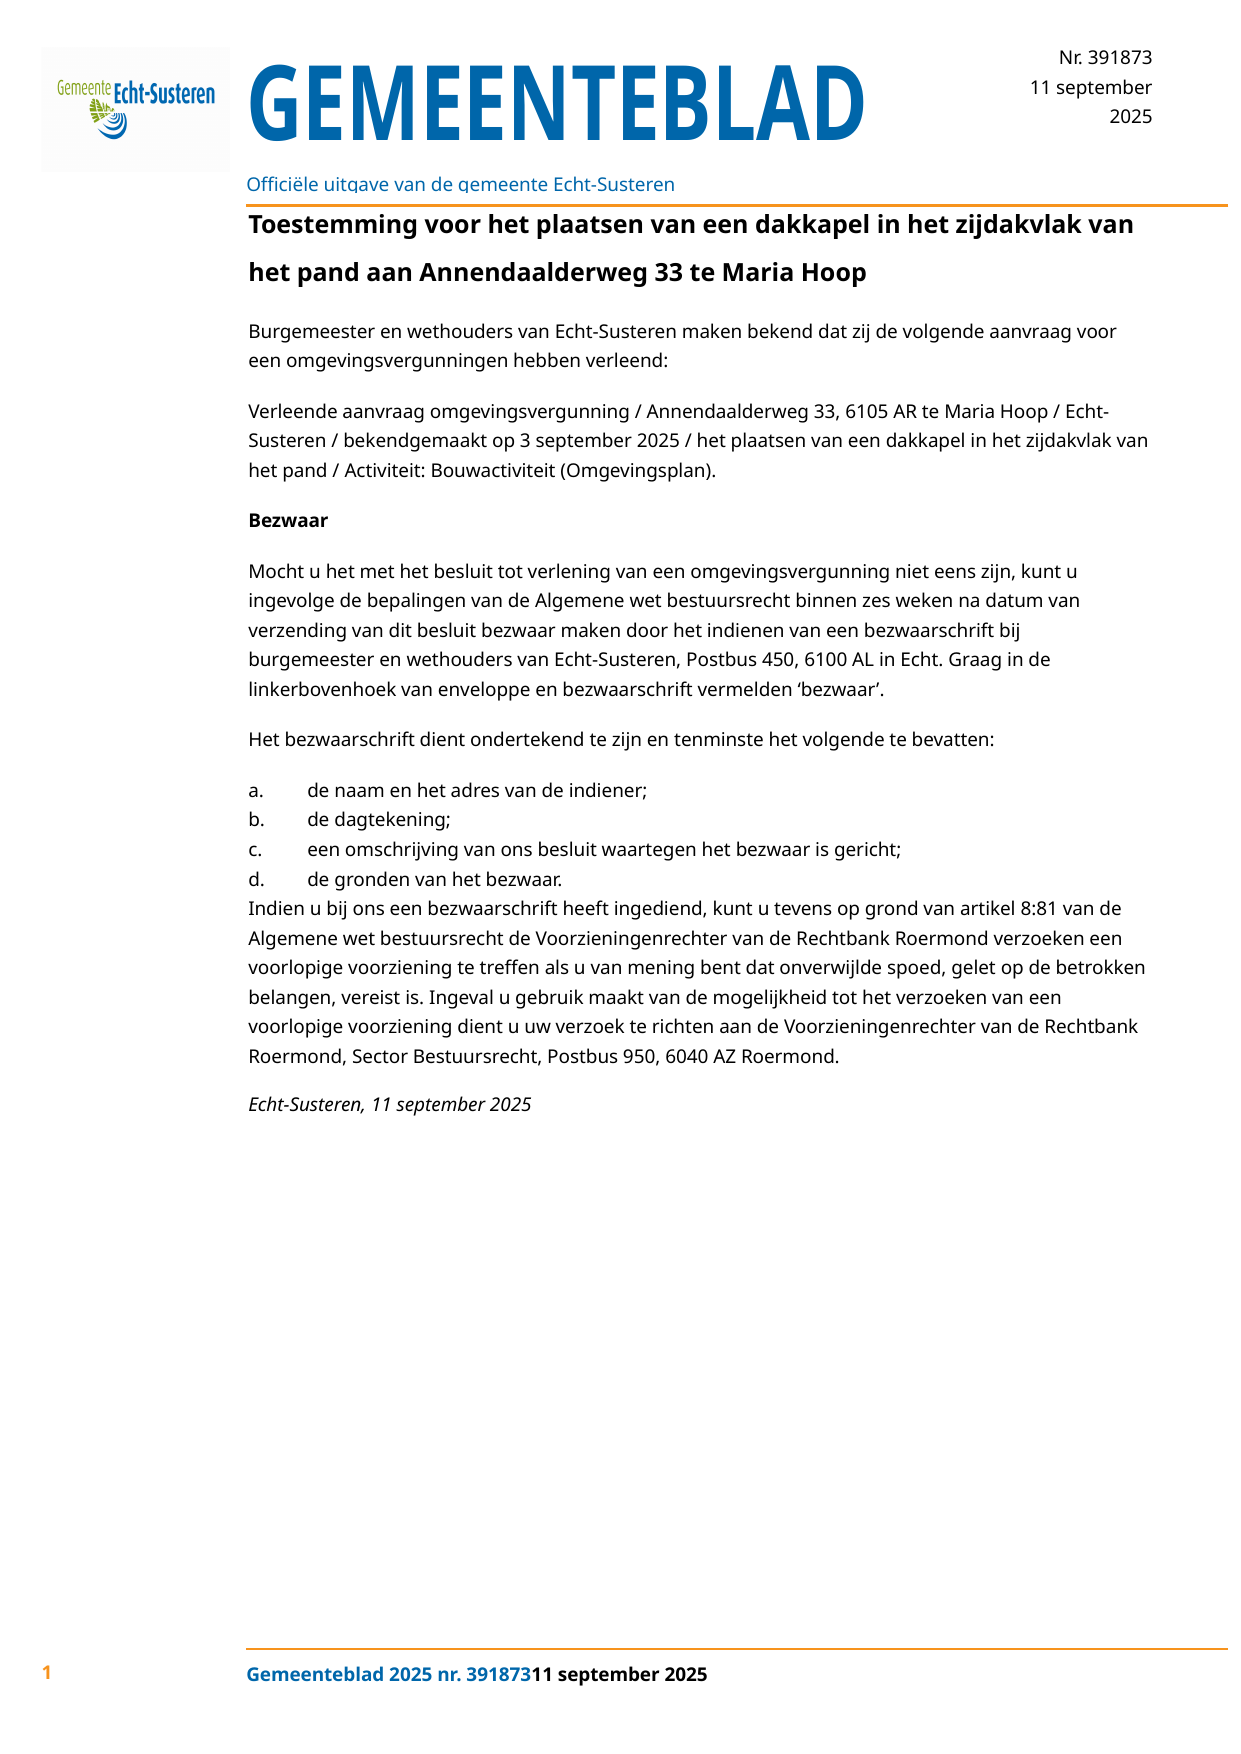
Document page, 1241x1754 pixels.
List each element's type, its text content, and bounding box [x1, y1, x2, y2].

text Indien u bij ons een bezwaarschrift heeft ingediend, kunt u tevens op grond van artikel 8:81 van de Algemene wet bestuursrecht de Voorzieningenrechter van de Rechtbank Roermond verzoeken een voorlopige voorziening te treffen als u van mening bent dat onverwijlde spoed, gelet op de betrokken belangen, vereist is. Ingeval u gebruik maakt van de mogelijkheid tot het verzoeken van een voorlopige voorziening dient u uw verzoek te richten aan de Voorzieningenrechter van de Rechtbank Roermond, Sector Bestuursrecht, Postbus 950, 6040 AZ Roermond. [248, 895, 1152, 1069]
text Toestemming voor het plaatsen van een dakkapel in het zijdakvlak van het pand aan Annendaalderweg 33 te Maria Hoop [248, 207, 1152, 288]
text Mocht u het met het besluit tot verlening van een omgevingsvergunning niet eens zijn, kunt u ingevolge de bepalingen van de Algemene wet bestuursrecht binnen zes weken na datum van verzending van dit besluit bezwaar maken door het indienen van een bezwaarschrift bij burgemeester en wethouders van Echt-Susteren, Postbus 450, 6100 AL in Echt. Graag in de linkerbovenhoek van enveloppe en bezwaarschrift vermelden ‘bezwaar’. [248, 558, 1152, 702]
text Echt-Susteren, 11 september 2025 [248, 1091, 1152, 1117]
text Het bezwaarschrift dient ondertekend te zijn en tenminste het volgende te bevatten: [248, 727, 1152, 752]
list de dagtekening; [248, 807, 1152, 832]
list de gronden van het bezwaar. [248, 866, 1152, 892]
text Bezwaar [248, 507, 1152, 533]
picture [41, 47, 231, 172]
text Burgemeester en wethouders van Echt-Susteren maken bekend dat zij de volgende aanvraag voor een omgevingsvergunningen hebben verleend: [248, 318, 1152, 373]
list een omschrijving van ons besluit waartegen het bezwaar is gericht; [248, 836, 1152, 862]
list de naam en het adres van de indiener; [248, 777, 1152, 803]
text Verleende aanvraag omgevingsvergunning / Annendaalderweg 33, 6105 AR te Maria Hoop / Echt-Susteren / bekendgemaakt op 3 september 2025 / het plaatsen van een dakkapel in het zijdakvlak van het pand / Activiteit: Bouwactiviteit (Omgevingsplan). [248, 398, 1152, 483]
